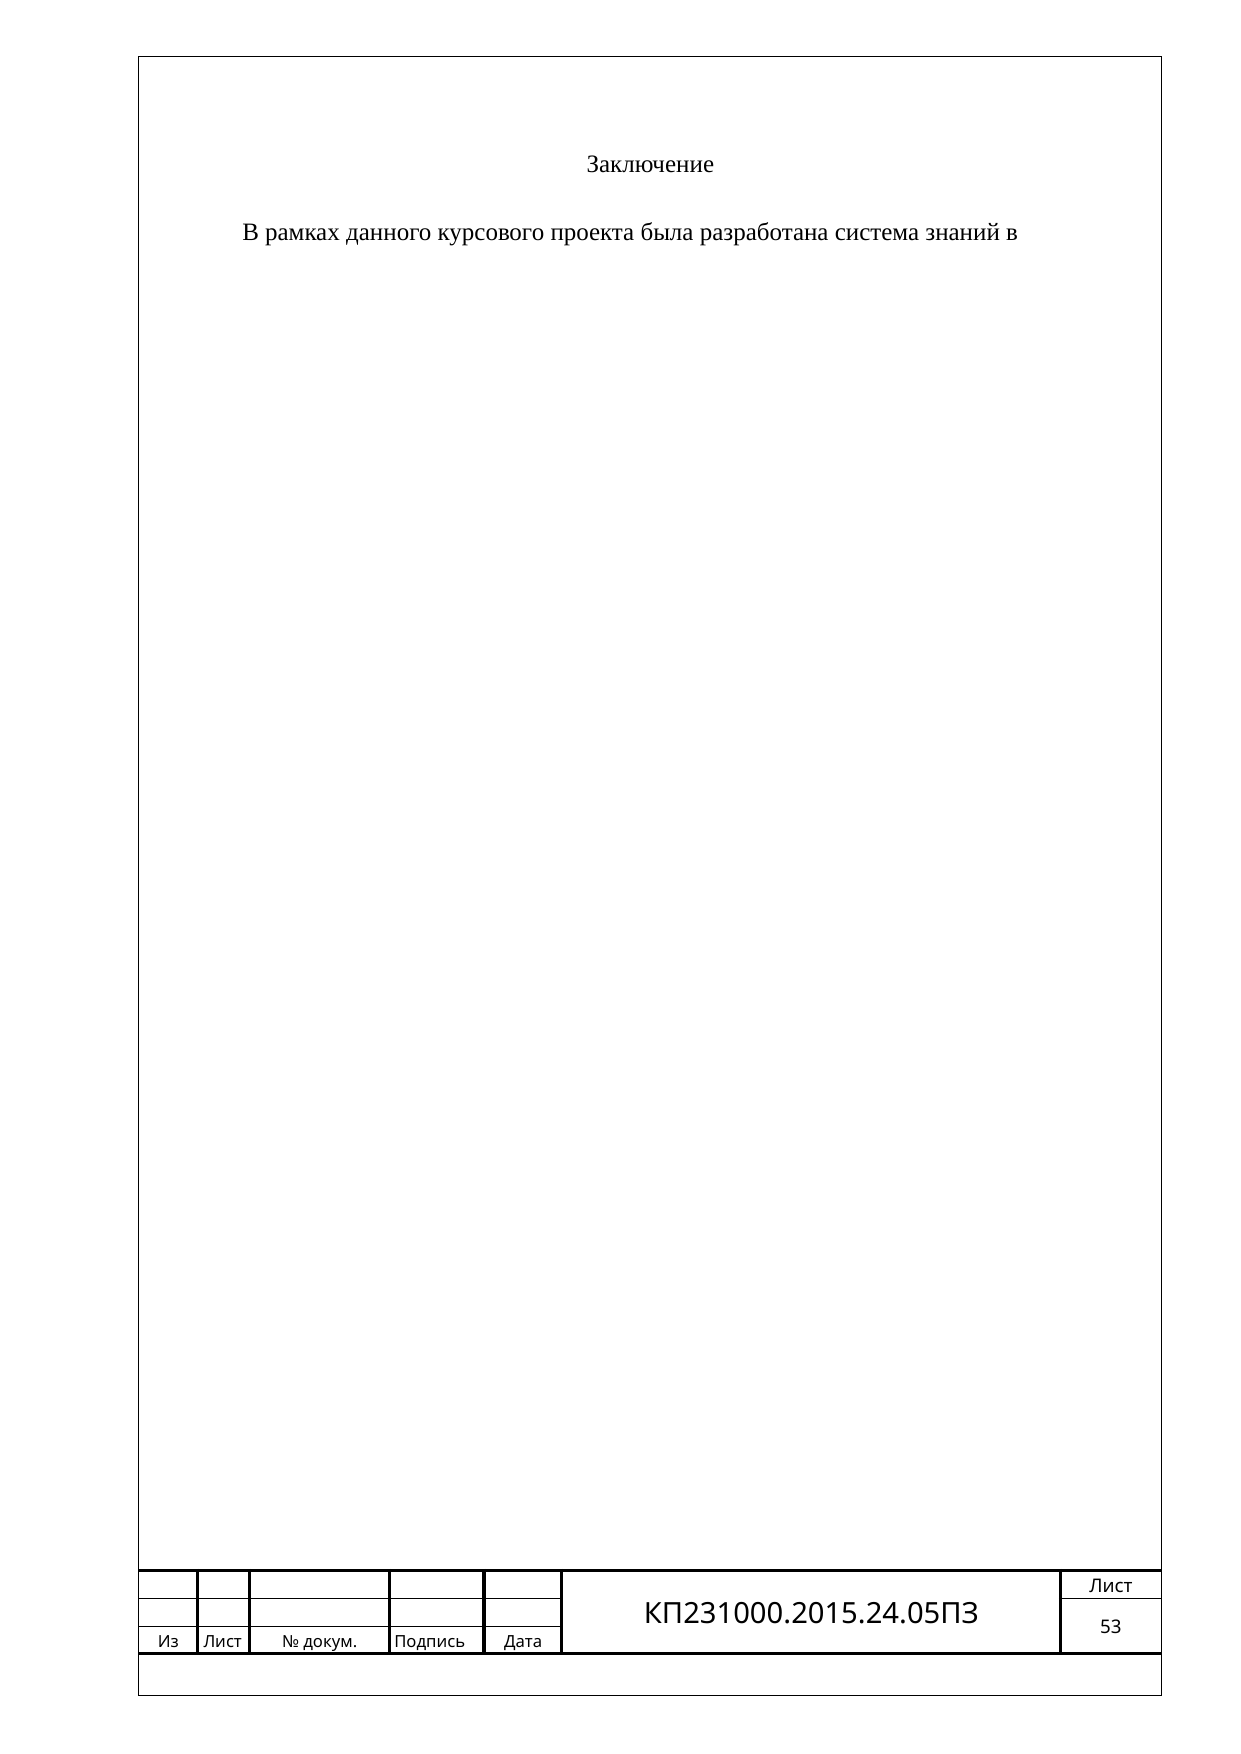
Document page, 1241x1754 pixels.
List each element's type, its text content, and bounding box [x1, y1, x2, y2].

text В рамках данного курсового проекта была разработана система знаний в [168, 217, 1132, 246]
subtitle Заключение [168, 149, 1132, 178]
